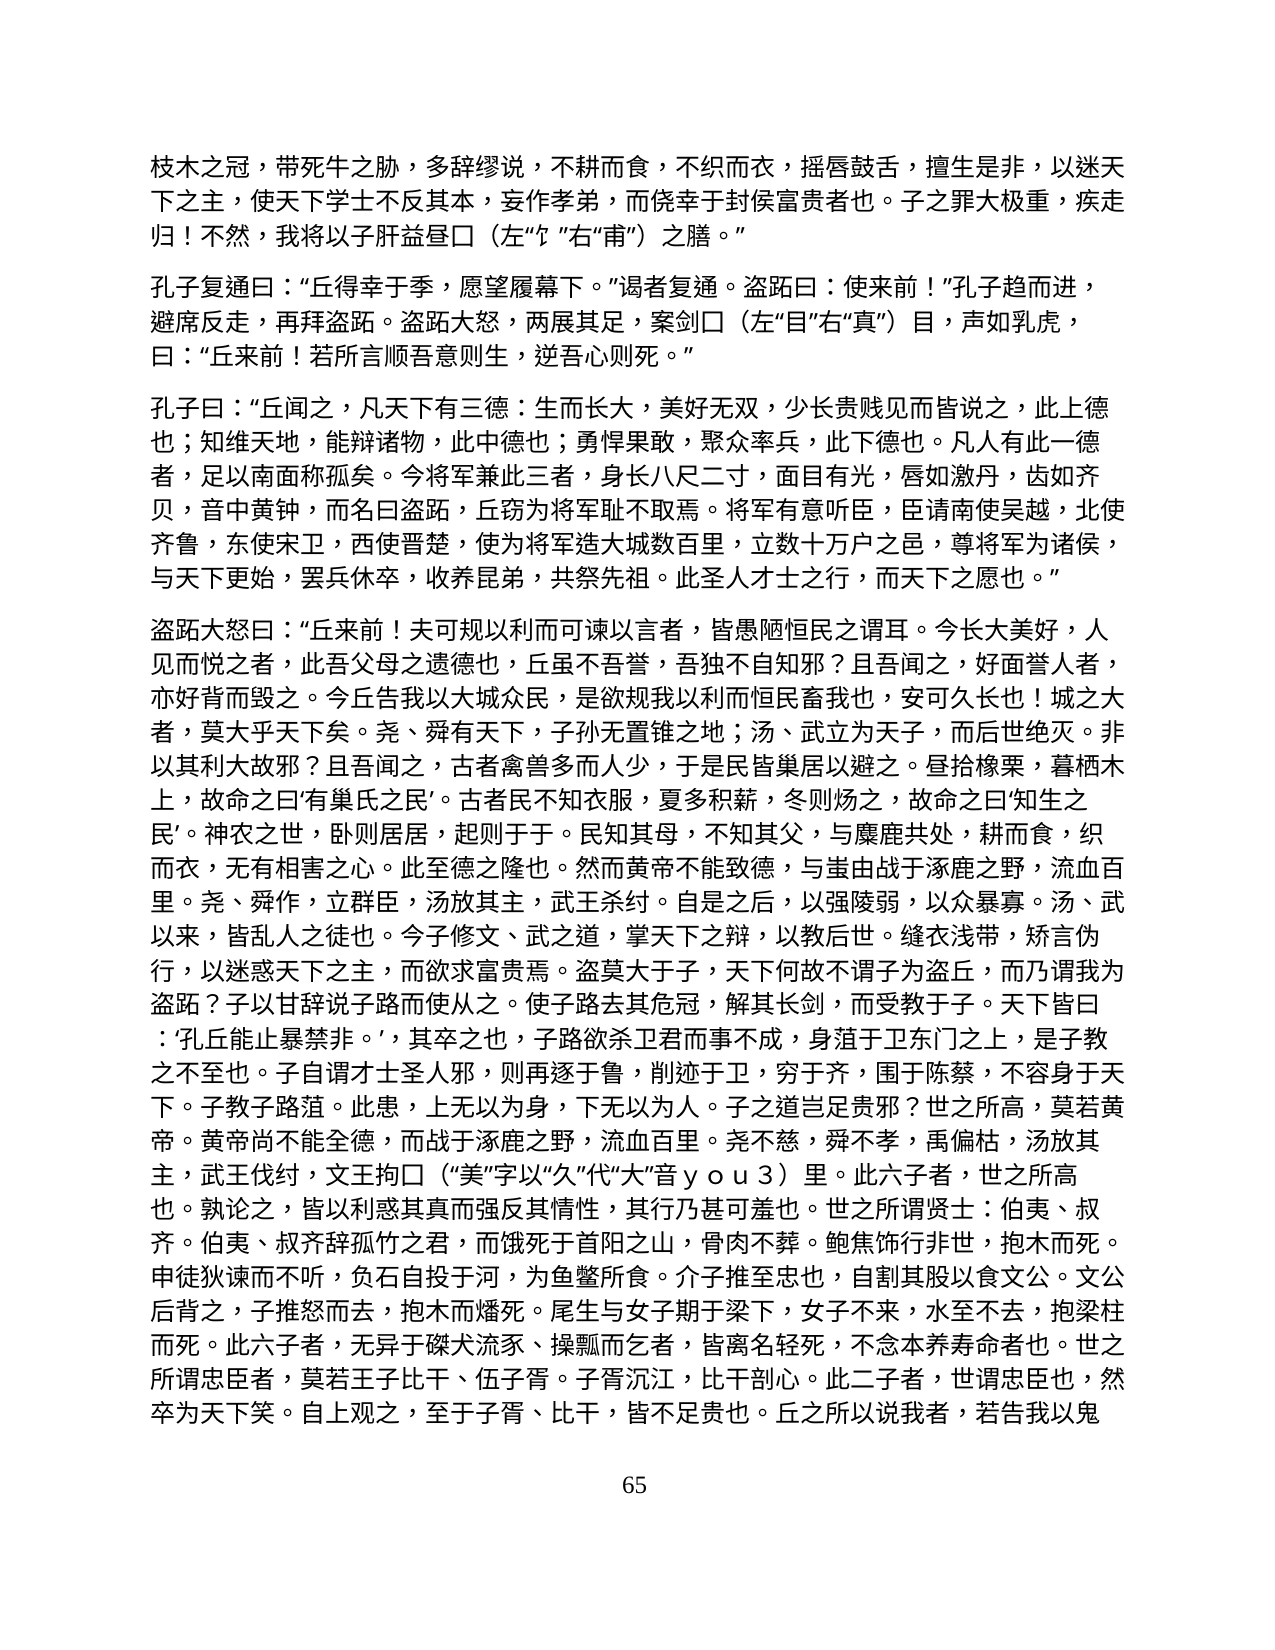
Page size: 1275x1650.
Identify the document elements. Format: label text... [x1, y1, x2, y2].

text 孔子复通曰：“丘得幸于季，愿望履幕下。”谒者复通。盗跖曰：使来前！”孔子趋而进，避席反走，再拜盗跖。盗跖大怒，两展其足，案剑囗（左“目”右“真”）目，声如乳虎，曰：“丘来前！若所言顺吾意则生，逆吾心则死。” [150, 270, 1125, 372]
text 盗跖大怒曰：“丘来前！夫可规以利而可谏以言者，皆愚陋恒民之谓耳。今长大美好，人见而悦之者，此吾父母之遗德也，丘虽不吾誉，吾独不自知邪？且吾闻之，好面誉人者，亦好背而毁之。今丘告我以大城众民，是欲规我以利而恒民畜我也，安可久长也！城之大者，莫大乎天下矣。尧、舜有天下，子孙无置锥之地；汤、武立为天子，而后世绝灭。非以其利大故邪？且吾闻之，古者禽兽多而人少，于是民皆巢居以避之。昼拾橡栗，暮栖木上，故命之曰‘有巢氏之民’。古者民不知衣服，夏多积薪，冬则炀之，故命之曰‘知生之民’。神农之世，卧则居居，起则于于。民知其母，不知其父，与麋鹿共处，耕而食，织而衣，无有相害之心。此至德之隆也。然而黄帝不能致德，与蚩由战于涿鹿之野，流血百里。尧、舜作，立群臣，汤放其主，武王杀纣。自是之后，以强陵弱，以众暴寡。汤、武以来，皆乱人之徒也。今子修文、武之道，掌天下之辩，以教后世。缝衣浅带，矫言伪行，以迷惑天下之主，而欲求富贵焉。盗莫大于子，天下何故不谓子为盗丘，而乃谓我为盗跖？子以甘辞说子路而使从之。使子路去其危冠，解其长剑，而受教于子。天下皆曰∶‘孔丘能止暴禁非。’，其卒之也，子路欲杀卫君而事不成，身菹于卫东门之上，是子教之不至也。子自谓才士圣人邪，则再逐于鲁，削迹于卫，穷于齐，围于陈蔡，不容身于天下。子教子路菹。此患，上无以为身，下无以为人。子之道岂足贵邪？世之所高，莫若黄帝。黄帝尚不能全德，而战于涿鹿之野，流血百里。尧不慈，舜不孝，禹偏枯，汤放其主，武王伐纣，文王拘囗（“美”字以“久”代“大”音ｙｏｕ３）里。此六子者，世之所高也。孰论之，皆以利惑其真而强反其情性，其行乃甚可羞也。世之所谓贤士：伯夷、叔齐。伯夷、叔齐辞孤竹之君，而饿死于首阳之山，骨肉不葬。鲍焦饰行非世，抱木而死。申徒狄谏而不听，负石自投于河，为鱼鳖所食。介子推至忠也，自割其股以食文公。文公后背之，子推怒而去，抱木而燔死。尾生与女子期于梁下，女子不来，水至不去，抱梁柱而死。此六子者，无异于磔犬流豕、操瓢而乞者，皆离名轻死，不念本养寿命者也。世之所谓忠臣者，莫若王子比干、伍子胥。子胥沉江，比干剖心。此二子者，世谓忠臣也，然卒为天下笑。自上观之，至于子胥、比干，皆不足贵也。丘之所以说我者，若告我以鬼 [150, 612, 1125, 1430]
text 枝木之冠，带死牛之胁，多辞缪说，不耕而食，不织而衣，摇唇鼓舌，擅生是非，以迷天下之主，使天下学士不反其本，妄作孝弟，而侥幸于封侯富贵者也。子之罪大极重，疾走归！不然，我将以子肝益昼囗（左“饣”右“甫”）之膳。” [150, 150, 1125, 252]
text 孔子曰：“丘闻之，凡天下有三德：生而长大，美好无双，少长贵贱见而皆说之，此上德也；知维天地，能辩诸物，此中德也；勇悍果敢，聚众率兵，此下德也。凡人有此一德者，足以南面称孤矣。今将军兼此三者，身长八尺二寸，面目有光，唇如激丹，齿如齐贝，音中黄钟，而名曰盗跖，丘窃为将军耻不取焉。将军有意听臣，臣请南使吴越，北使齐鲁，东使宋卫，西使晋楚，使为将军造大城数百里，立数十万户之邑，尊将军为诸侯，与天下更始，罢兵休卒，收养昆弟，共祭先祖。此圣人才士之行，而天下之愿也。” [150, 390, 1125, 594]
